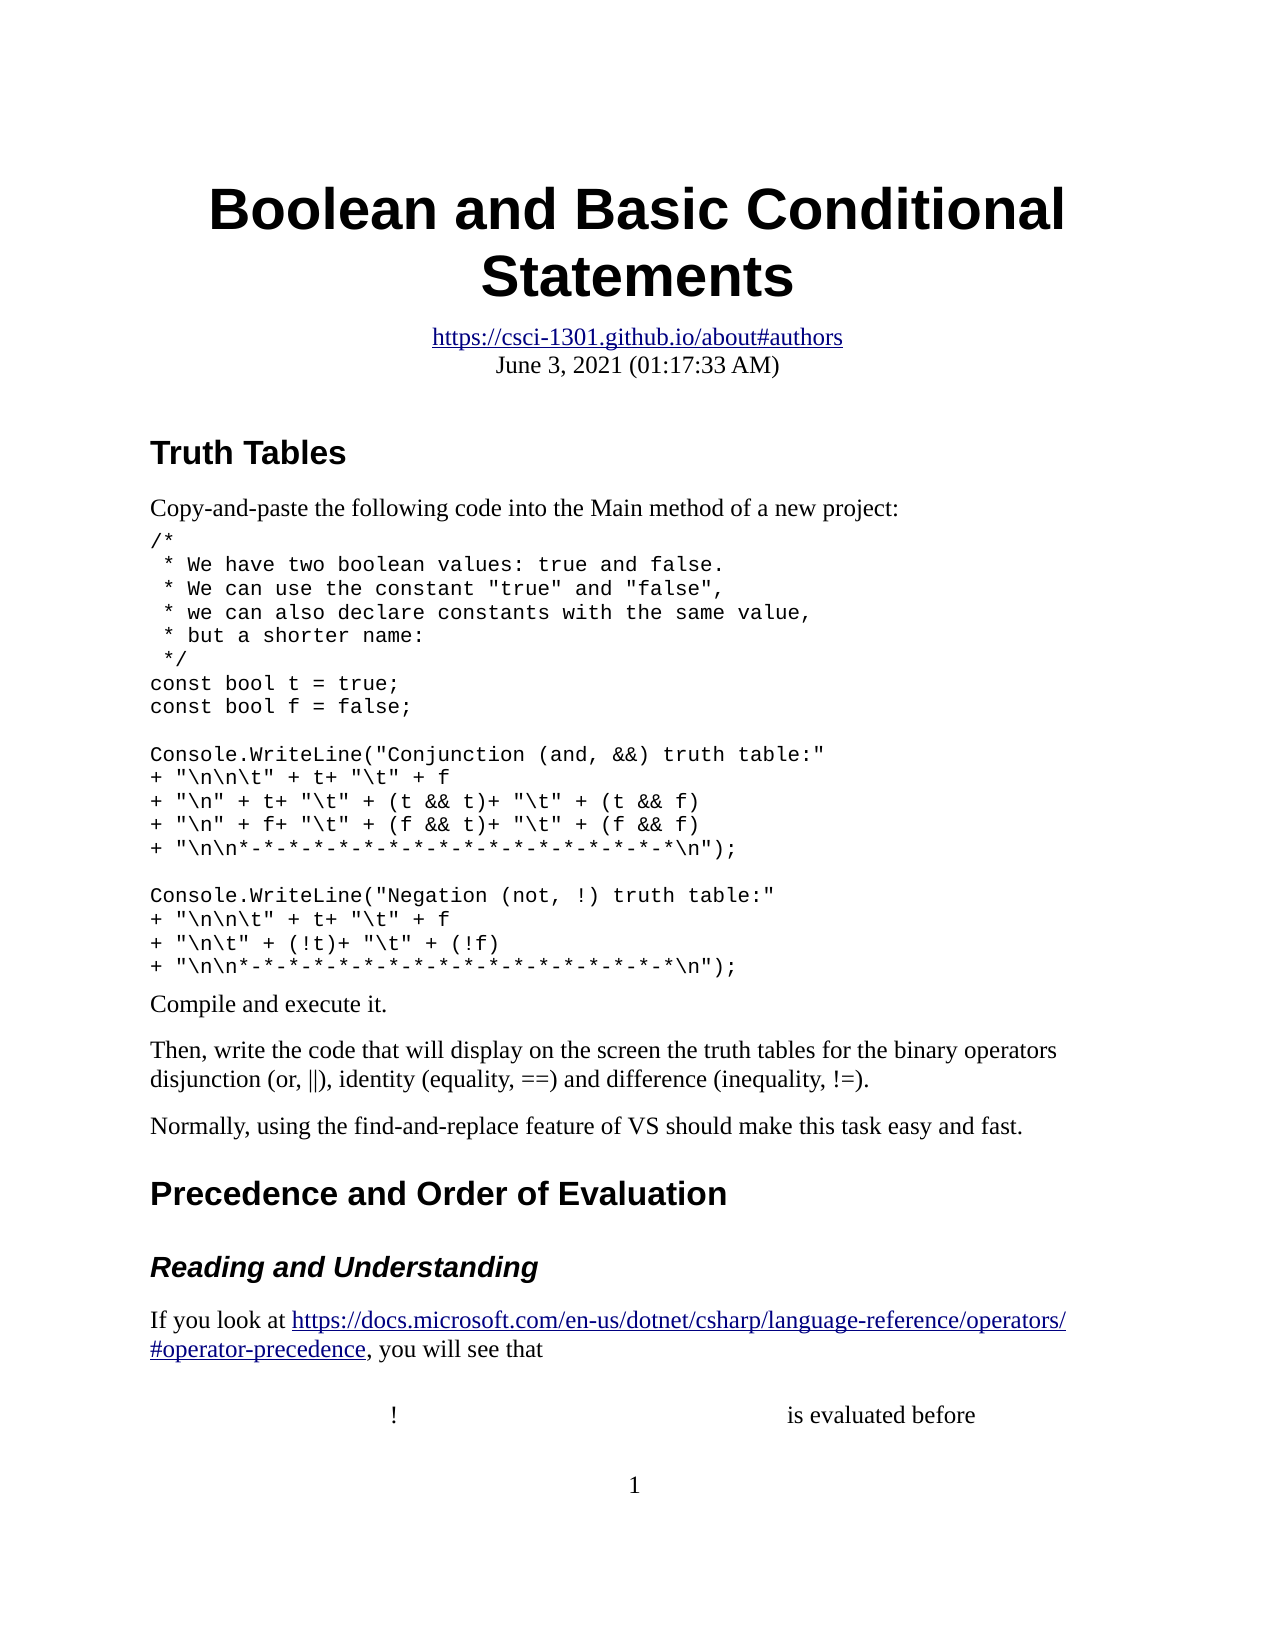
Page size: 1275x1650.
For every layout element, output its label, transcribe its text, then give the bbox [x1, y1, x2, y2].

text Copy-and-paste the following code into the Main method of a new project: [150, 493, 1125, 522]
subtitle Precedence and Order of Evaluation [150, 1174, 1125, 1212]
text + "\n\n*-*-*-*-*-*-*-*-*-*-*-*-*-*-*-*-*-*\n"); [150, 838, 1125, 862]
text If you look at https://docs.microsoft.com/en-us/dotnet/csharp/language-reference/operators/#operator-precedence, you will see that [150, 1305, 1125, 1362]
text const bool f = false; [150, 696, 1125, 720]
text June 3, 2021 (01:17:33 AM) [150, 350, 1125, 379]
text + "\n\n*-*-*-*-*-*-*-*-*-*-*-*-*-*-*-*-*-*\n"); [150, 956, 1125, 980]
title Boolean and Basic Conditional Statements [150, 175, 1125, 309]
text Console.WriteLine("Conjunction (and, &&) truth table:" [150, 743, 1125, 767]
table_cell is evaluated before [638, 1400, 1125, 1429]
text + "\n\n\t" + t+ "\t" + f [150, 767, 1125, 791]
text + "\n\n\t" + t+ "\t" + f [150, 909, 1125, 933]
text * but a shorter name: [150, 625, 1125, 649]
text + "\n\t" + (!t)+ "\t" + (!f) [150, 933, 1125, 956]
subtitle Truth Tables [150, 433, 1125, 472]
text * We can use the constant "true" and "false", [150, 578, 1125, 602]
table_cell ! [150, 1400, 637, 1429]
text * We have two boolean values: true and false. [150, 554, 1125, 578]
text + "\n" + f+ "\t" + (f && t)+ "\t" + (f && f) [150, 814, 1125, 838]
text const bool t = true; [150, 673, 1125, 696]
text https://csci-1301.github.io/about#authors [150, 322, 1125, 350]
text * we can also declare constants with the same value, [150, 602, 1125, 625]
text Then, write the code that will display on the screen the truth tables for the binary operators disjunction (or, ||), identity (equality, ==) and difference (inequality, !=). [150, 1036, 1125, 1093]
text Console.WriteLine("Negation (not, !) truth table:" [150, 885, 1125, 909]
text Normally, using the find-and-replace feature of VS should make this task easy and fast. [150, 1111, 1125, 1140]
text Compile and execute it. [150, 989, 1125, 1018]
text /* [150, 531, 1125, 554]
table_header [150, 1371, 637, 1400]
text */ [150, 649, 1125, 673]
table_header [638, 1371, 1125, 1400]
text + "\n" + t+ "\t" + (t && t)+ "\t" + (t && f) [150, 791, 1125, 814]
subtitle Reading and Understanding [150, 1250, 1125, 1283]
